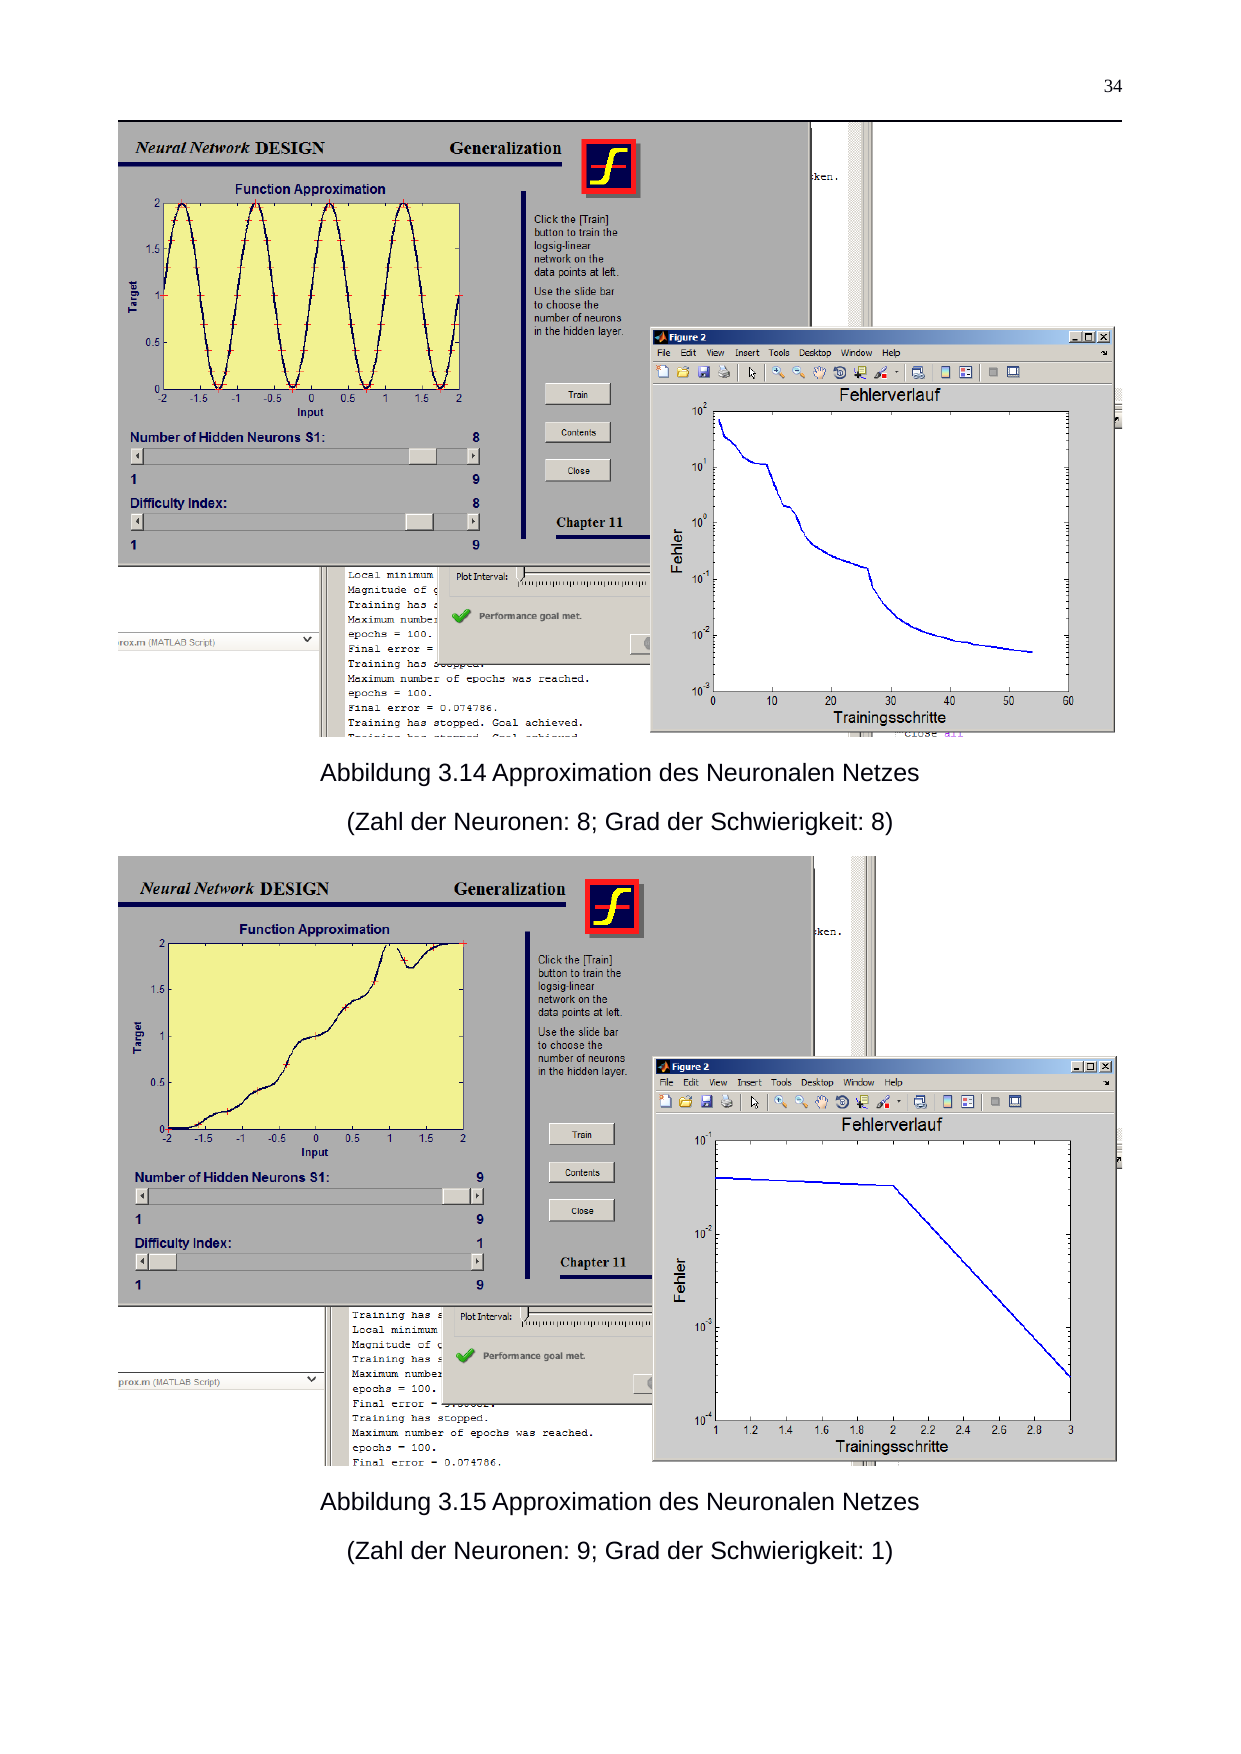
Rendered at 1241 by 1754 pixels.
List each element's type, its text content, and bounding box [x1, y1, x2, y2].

text Abbildung 3.14 Approximation des Neuronalen Netzes [118, 758, 1122, 787]
text (Zahl der Neuronen: 9; Grad der Schwierigkeit: 1) [118, 1536, 1122, 1564]
text (Zahl der Neuronen: 8; Grad der Schwierigkeit: 8) [118, 807, 1122, 836]
picture [118, 856, 1123, 1466]
text Abbildung 3.15 Approximation des Neuronalen Netzes [118, 1487, 1122, 1515]
picture [118, 121, 1123, 737]
